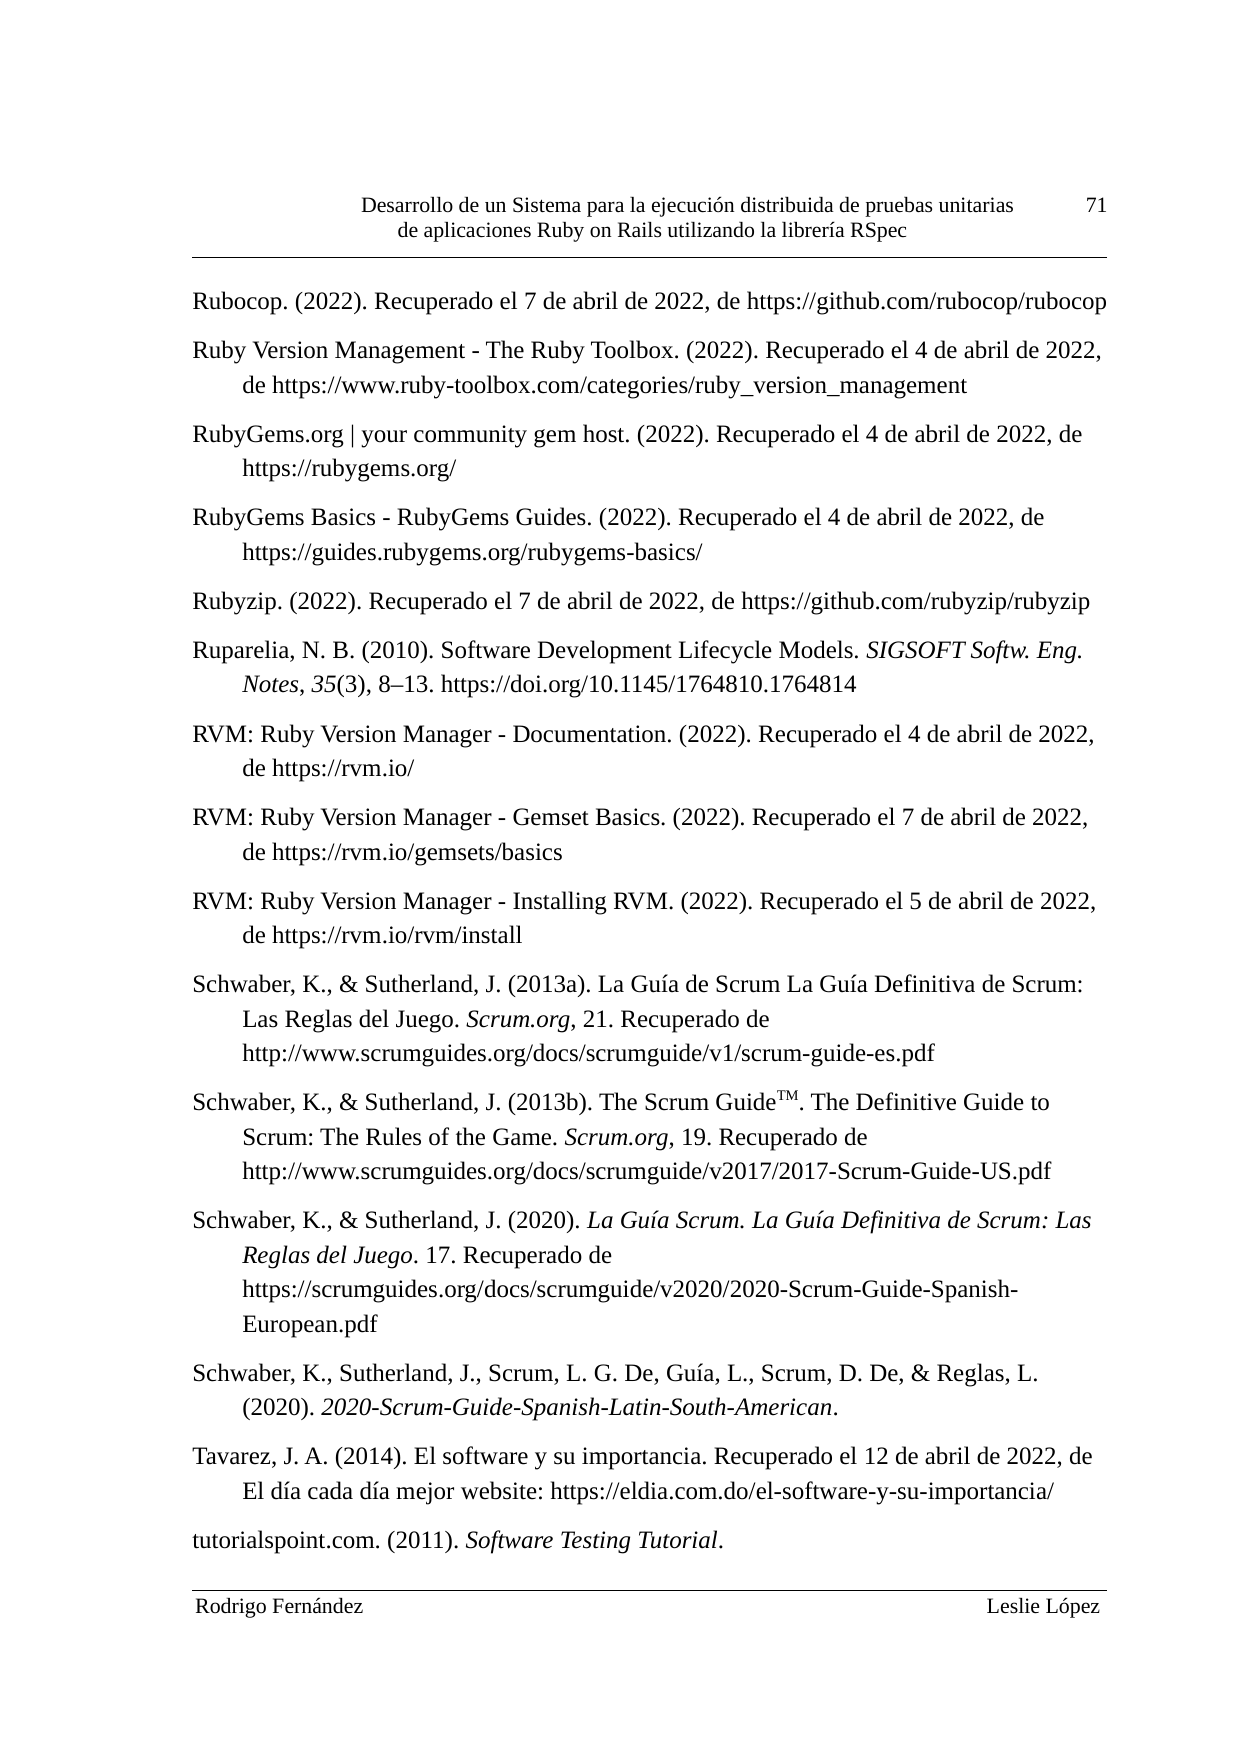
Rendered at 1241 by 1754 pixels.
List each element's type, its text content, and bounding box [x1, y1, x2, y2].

text RVM: Ruby Version Manager - Gemset Basics. (2022). Recuperado el 7 de abril de 2022, de https://rvm.io/gemsets/basics [192, 802, 1107, 865]
text Tavarez, J. A. (2014). El software y su importancia. Recuperado el 12 de abril de 2022, de El día cada día mejor website: https://eldia.com.do/el-software-y-su-importancia/ [192, 1441, 1107, 1504]
text Schwaber, K., Sutherland, J., Scrum, L. G. De, Guía, L., Scrum, D. De, & Reglas, L. (2020). 2020-Scrum-Guide-Spanish-Latin-South-American. [192, 1358, 1107, 1421]
text RVM: Ruby Version Manager - Installing RVM. (2022). Recuperado el 5 de abril de 2022, de https://rvm.io/rvm/install [192, 886, 1107, 949]
text RubyGems Basics - RubyGems Guides. (2022). Recuperado el 4 de abril de 2022, de https://guides.rubygems.org/rubygems-basics/ [192, 502, 1107, 566]
text Schwaber, K., & Sutherland, J. (2013b). The Scrum GuideTM. The Definitive Guide to Scrum: The Rules of the Game. Scrum.org, 19. Recuperado de http://www.scrumguides.org/docs/scrumguide/v2017/2017-Scrum-Guide-US.pdf [192, 1087, 1107, 1185]
text RVM: Ruby Version Manager - Documentation. (2022). Recuperado el 4 de abril de 2022, de https://rvm.io/ [192, 719, 1107, 782]
text Schwaber, K., & Sutherland, J. (2020). La Guía Scrum. La Guía Definitiva de Scrum: Las Reglas del Juego. 17. Recuperado de https://scrumguides.org/docs/scrumguide/v2020/2020-Scrum-Guide-Spanish-European.pdf [192, 1205, 1107, 1337]
text Rubyzip. (2022). Recuperado el 7 de abril de 2022, de https://github.com/rubyzip/rubyzip [192, 586, 1107, 615]
text Ruparelia, N. B. (2010). Software Development Lifecycle Models. SIGSOFT Softw. Eng. Notes, 35(3), 8–13. https://doi.org/10.1145/1764810.1764814 [192, 635, 1107, 698]
text tutorialspoint.com. (2011). Software Testing Tutorial. [192, 1525, 1107, 1554]
text Schwaber, K., & Sutherland, J. (2013a). La Guía de Scrum La Guía Definitiva de Scrum: Las Reglas del Juego. Scrum.org, 21. Recuperado de http://www.scrumguides.org/docs/scrumguide/v1/scrum-guide-es.pdf [192, 969, 1107, 1067]
text Rubocop. (2022). Recuperado el 7 de abril de 2022, de https://github.com/rubocop/rubocop [192, 286, 1107, 315]
text RubyGems.org | your community gem host. (2022). Recuperado el 4 de abril de 2022, de https://rubygems.org/ [192, 419, 1107, 482]
text Ruby Version Management - The Ruby Toolbox. (2022). Recuperado el 4 de abril de 2022, de https://www.ruby-toolbox.com/categories/ruby_version_management [192, 335, 1107, 399]
